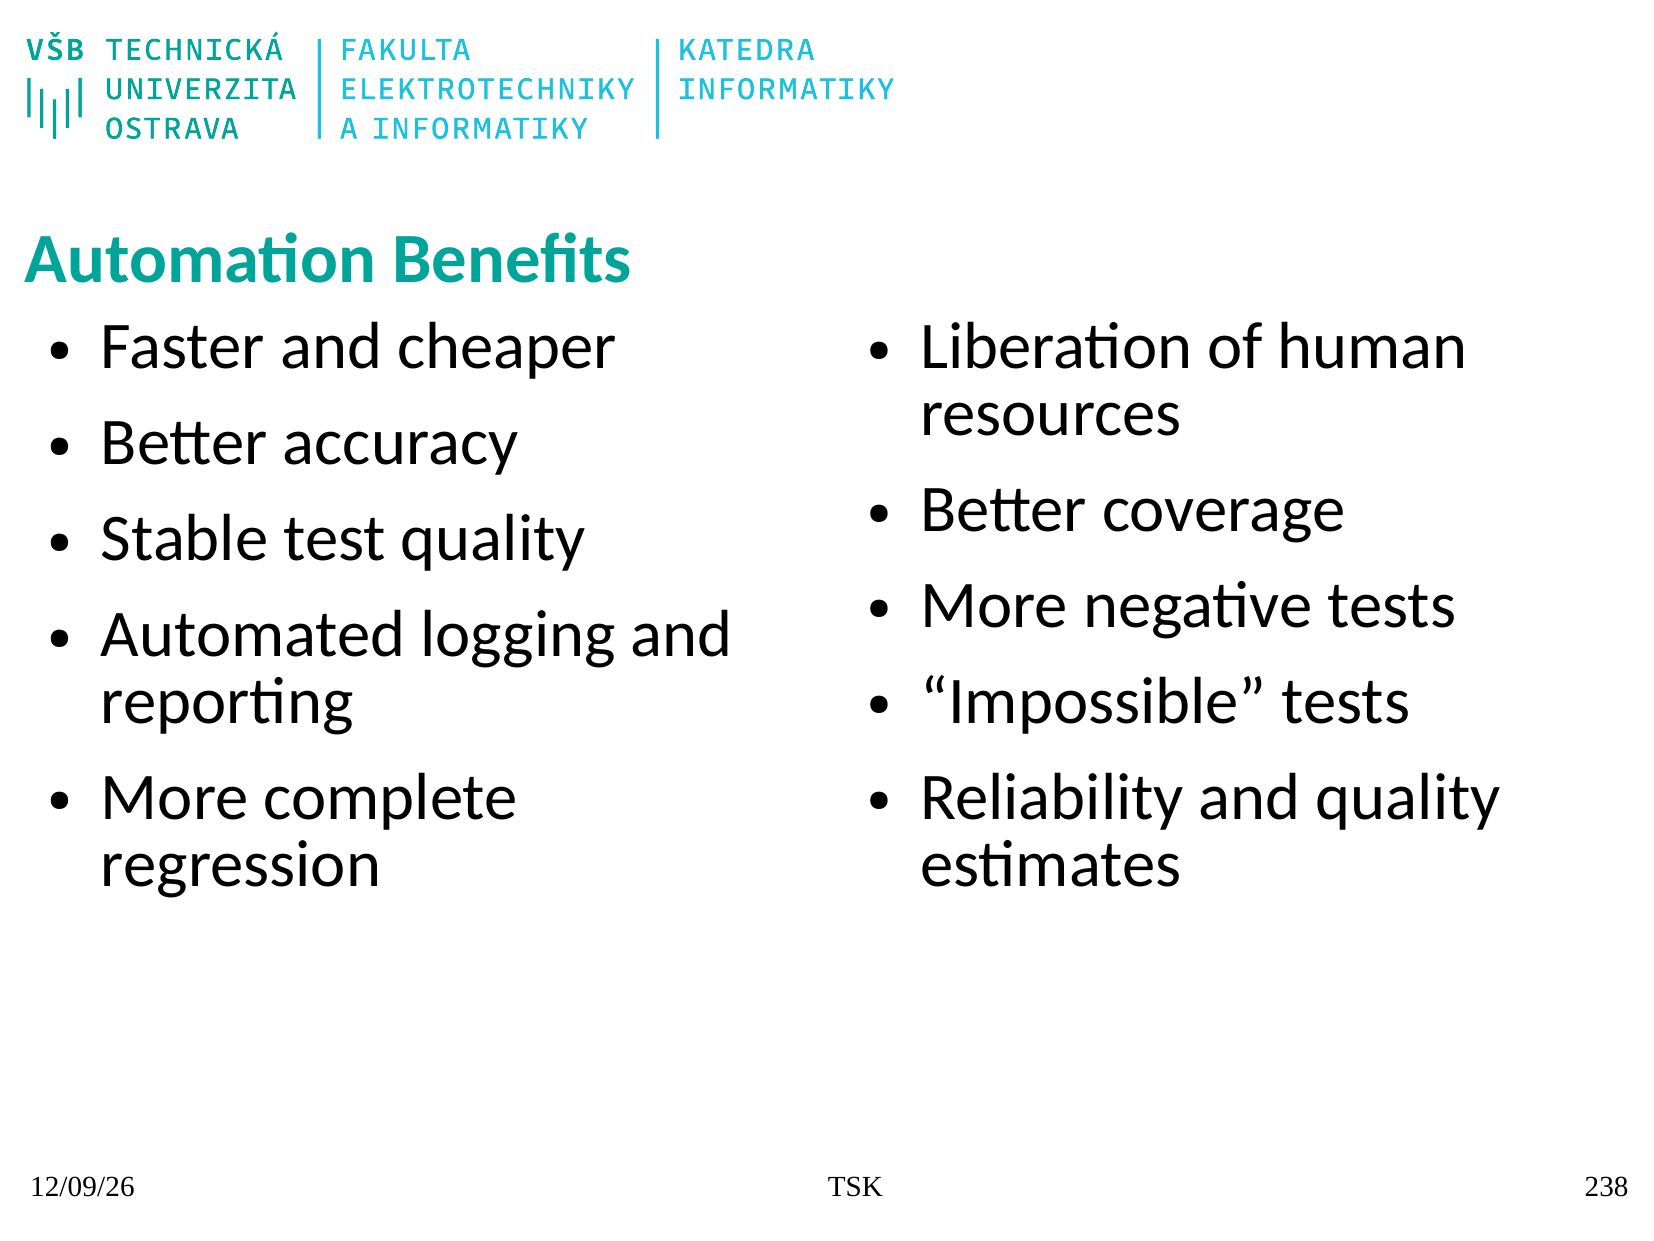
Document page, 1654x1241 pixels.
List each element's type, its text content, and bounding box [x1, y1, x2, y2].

picture [26, 31, 894, 139]
title Automation Benefits [24, 169, 1629, 300]
list Faster and cheaper Better accuracy Stable test quality Automated logging and reporting More complete regression [30, 318, 811, 1146]
list Liberation of human resources Better coverage More negative tests “Impossible” tests Reliability and quality estimates [849, 318, 1630, 1146]
